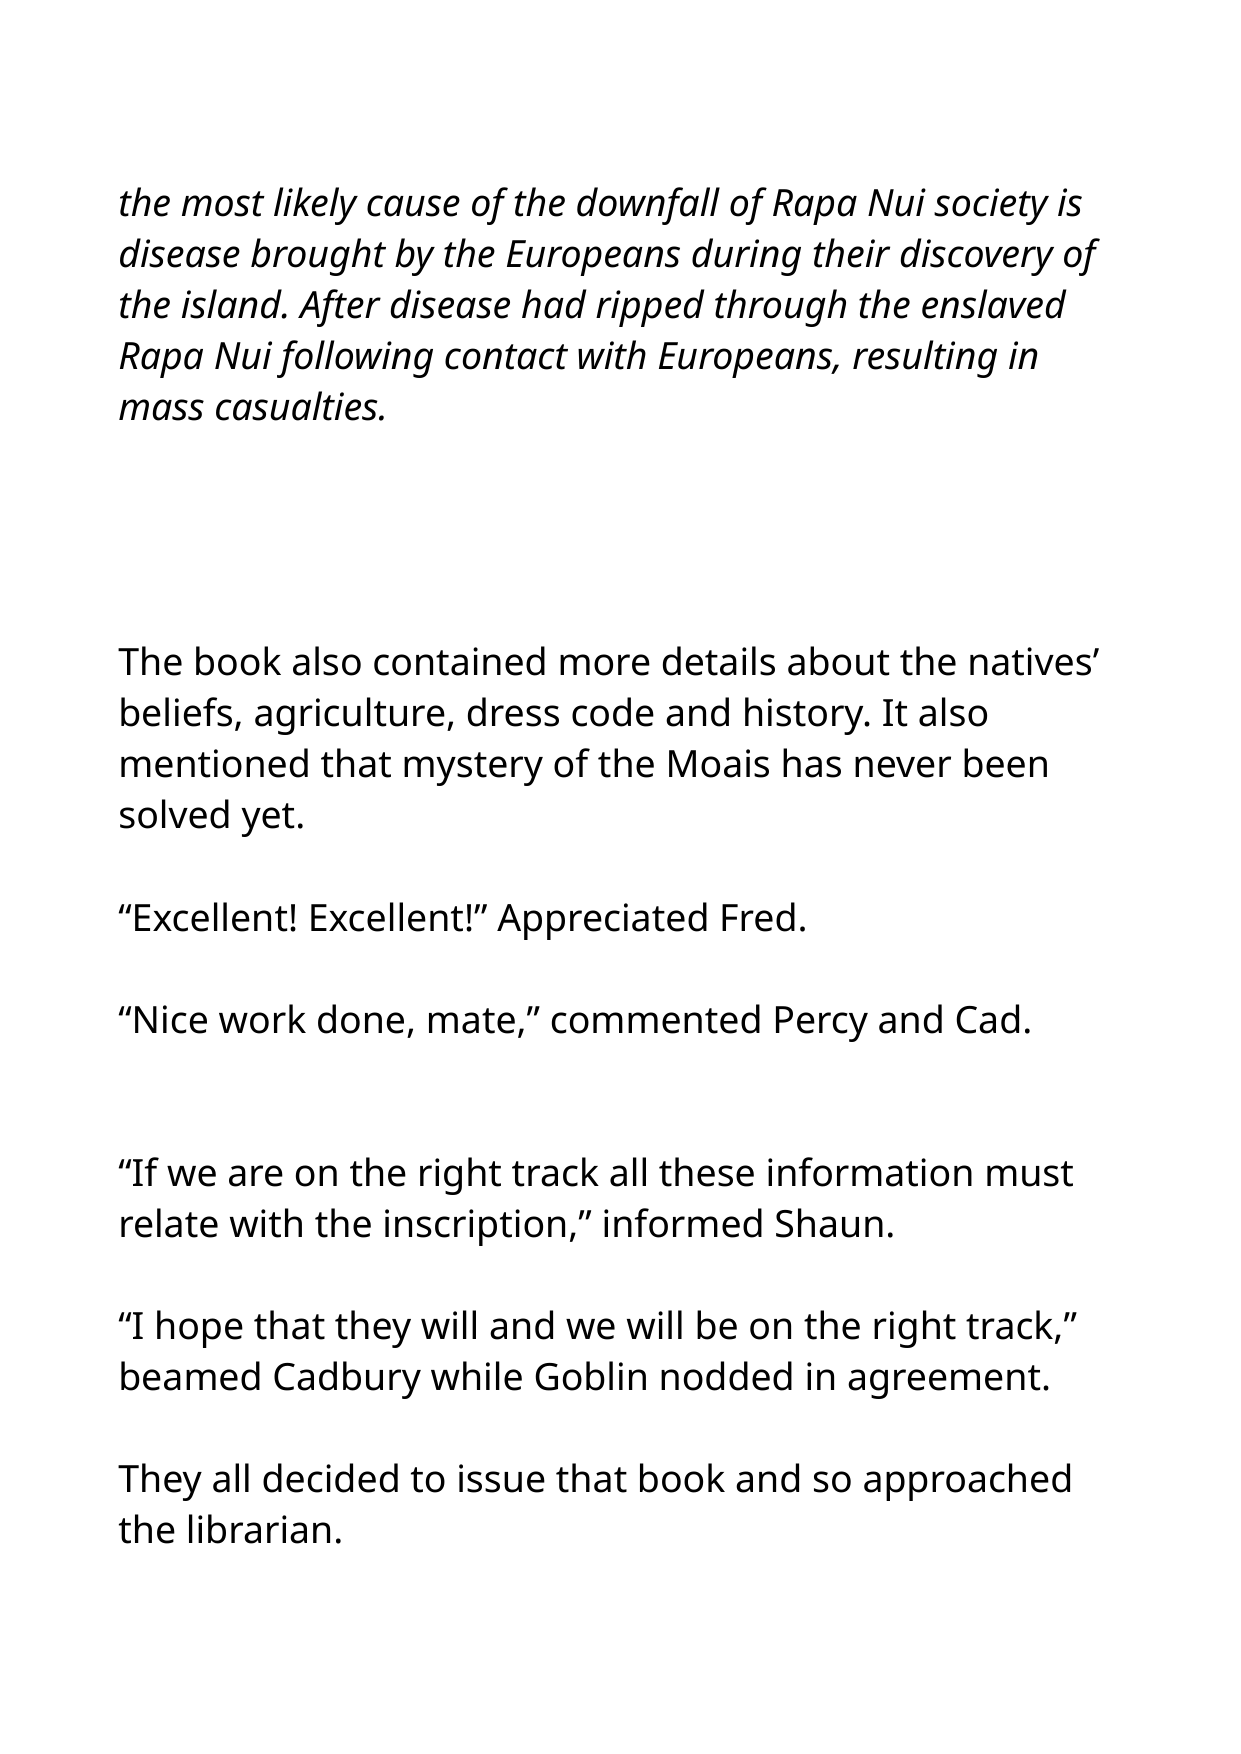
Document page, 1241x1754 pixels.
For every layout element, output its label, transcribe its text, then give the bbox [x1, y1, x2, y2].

text “Excellent! Excellent!” Appreciated Fred. [118, 891, 1122, 942]
text “I hope that they will and we will be on the right track,” beamed Cadbury while Goblin nodded in agreement. [118, 1299, 1122, 1401]
text the most likely cause of the downfall of Rapa Nui society is disease brought by the Europeans during their discovery of the island. After disease had ripped through the enslaved Rapa Nui following contact with Europeans, resulting in mass casualties. [118, 176, 1122, 432]
text The book also contained more details about the natives’ beliefs, agriculture, dress code and history. It also mentioned that mystery of the Moais has never been solved yet. [118, 636, 1122, 840]
text “If we are on the right track all these information must relate with the inscription,” informed Shaun. [118, 1146, 1122, 1248]
text “Nice work done, mate,” commented Percy and Cad. [118, 993, 1122, 1044]
text They all decided to issue that book and so approached the librarian. [118, 1452, 1122, 1554]
